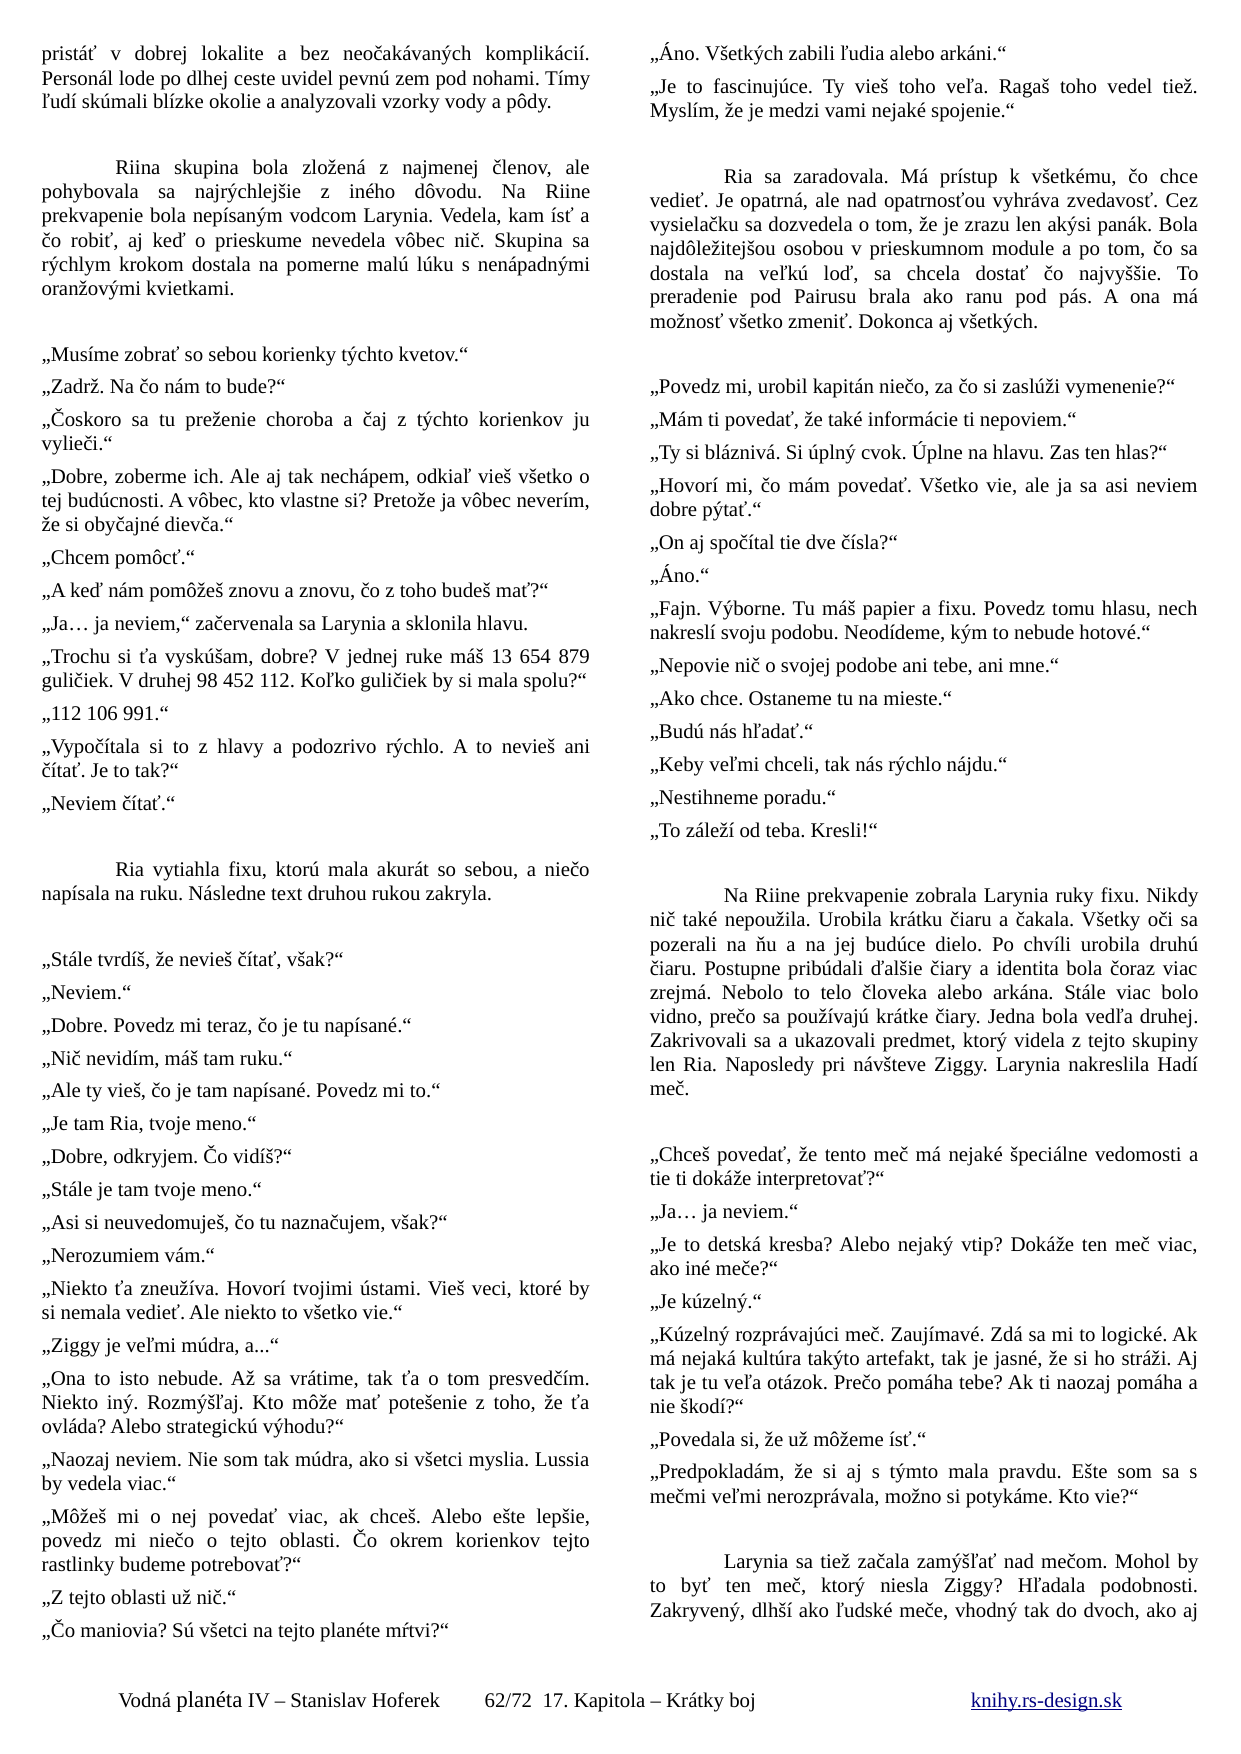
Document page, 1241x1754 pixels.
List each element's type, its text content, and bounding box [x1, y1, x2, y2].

text „Musíme zobrať so sebou korienky týchto kvetov.“ [41, 341, 591, 366]
text „Je to detská kresba? Alebo nejaký vtip? Dokáže ten meč viac, ako iné meče?“ [649, 1232, 1199, 1280]
text „Čo maniovia? Sú všetci na tejto planéte mŕtvi?“ [41, 1618, 591, 1642]
text „Predpokladám, že si aj s týmto mala pravdu. Ešte som sa s mečmi veľmi nerozprávala, možno si potykáme. Kto vie?“ [649, 1459, 1199, 1508]
text „Ja… ja neviem.“ [649, 1199, 1199, 1223]
text „Fajn. Výborne. Tu máš papier a fixu. Povedz tomu hlasu, nech nakreslí svoju podobu. Neodídeme, kým to nebude hotové.“ [649, 596, 1199, 644]
text „Ona to isto nebude. Až sa vrátime, tak ťa o tom presvedčím. Niekto iný. Rozmýšľaj. Kto môže mať potešenie z toho, že ťa ovláda? Alebo strategickú výhodu?“ [41, 1366, 591, 1438]
text „Áno.“ [649, 563, 1199, 587]
text „Dobre, zoberme ich. Ale aj tak nechápem, odkiaľ vieš všetko o tej budúcnosti. A vôbec, kto vlastne si? Pretože ja vôbec neverím, že si obyčajné dievča.“ [41, 464, 591, 536]
text „Áno. Všetkých zabili ľudia alebo arkáni.“ [649, 41, 1199, 65]
text Ria sa zaradovala. Má prístup k všetkému, čo chce vedieť. Je opatrná, ale nad opatrnosťou vyhráva zvedavosť. Cez vysielačku sa dozvedela o tom, že je zrazu len akýsi panák. Bola najdôležitejšou osobou v prieskumnom module a po tom, čo sa dostala na veľkú loď, sa chcela dostať čo najvyššie. To preradenie pod Pairusu brala ako ranu pod pás. A ona má možnosť všetko zmeniť. Dokonca aj všetkých. [649, 164, 1199, 333]
text „A keď nám pomôžeš znovu a znovu, čo z toho budeš mať?“ [41, 578, 591, 602]
text „Nič nevidím, máš tam ruku.“ [41, 1045, 591, 1069]
text „Neviem čítať.“ [41, 791, 591, 815]
text „Stále tvrdíš, že nevieš čítať, však?“ [41, 947, 591, 971]
text „Dobre. Povedz mi teraz, čo je tu napísané.“ [41, 1012, 591, 1037]
text „Nestihneme poradu.“ [649, 784, 1199, 809]
text „Nepovie nič o svojej podobe ani tebe, ani mne.“ [649, 653, 1199, 677]
text „To záleží od teba. Kresli!“ [649, 817, 1199, 842]
text „Zadrž. Na čo nám to bude?“ [41, 374, 591, 398]
text „Mám ti povedať, že také informácie ti nepoviem.“ [649, 407, 1199, 431]
text „Povedz mi, urobil kapitán niečo, za čo si zaslúži vymenenie?“ [649, 374, 1199, 398]
text Larynia sa tiež začala zamýšľať nad mečom. Mohol by to byť ten meč, ktorý niesla Ziggy? Hľadala podobnosti. Zakryvený, dlhší ako ľudské meče, vhodný tak do dvoch, ako aj [649, 1549, 1199, 1622]
text „Dobre, odkryjem. Čo vidíš?“ [41, 1144, 591, 1168]
text Ria vytiahla fixu, ktorú mala akurát so sebou, a niečo napísala na ruku. Následne text druhou rukou zakryla. [41, 857, 591, 905]
text „Trochu si ťa vyskúšam, dobre? V jednej ruke máš 13 654 879 guličiek. V druhej 98 452 112. Koľko guličiek by si mala spolu?“ [41, 644, 591, 692]
text „Budú nás hľadať.“ [649, 719, 1199, 743]
text „Nerozumiem vám.“ [41, 1243, 591, 1267]
text „Povedala si, že už môžeme ísť.“ [649, 1427, 1199, 1451]
text „Chceš povedať, že tento meč má nejaké špeciálne vedomosti a tie ti dokáže interpretovať?“ [649, 1142, 1199, 1190]
text „Neviem.“ [41, 979, 591, 1004]
text „112 106 991.“ [41, 701, 591, 725]
text Na Riine prekvapenie zobrala Larynia ruky fixu. Nikdy nič také nepoužila. Urobila krátku čiaru a čakala. Všetky oči sa pozerali na ňu a na jej budúce dielo. Po chvíli urobila druhú čiaru. Postupne pribúdali ďalšie čiary a identita bola čoraz viac zrejmá. Nebolo to telo človeka alebo arkána. Stále viac bolo vidno, prečo sa používajú krátke čiary. Jedna bola vedľa druhej. Zakrivovali sa a ukazovali predmet, ktorý videla z tejto skupiny len Ria. Naposledy pri návšteve Ziggy. Larynia nakreslila Hadí meč. [649, 883, 1199, 1100]
text „Keby veľmi chceli, tak nás rýchlo nájdu.“ [649, 752, 1199, 776]
text „Asi si neuvedomuješ, čo tu naznačujem, však?“ [41, 1210, 591, 1234]
text „Ty si bláznivá. Si úplný cvok. Úplne na hlavu. Zas ten hlas?“ [649, 440, 1199, 464]
text „Ako chce. Ostaneme tu na mieste.“ [649, 686, 1199, 710]
text „Ale ty vieš, čo je tam napísané. Povedz mi to.“ [41, 1078, 591, 1102]
text „Čoskoro sa tu preženie choroba a čaj z týchto korienkov ju vylieči.“ [41, 407, 591, 455]
text „Vypočítala si to z hlavy a podozrivo rýchlo. A to nevieš ani čítať. Je to tak?“ [41, 734, 591, 782]
text „Kúzelný rozprávajúci meč. Zaujímavé. Zdá sa mi to logické. Ak má nejaká kultúra takýto artefakt, tak je jasné, že si ho stráži. Aj tak je tu veľa otázok. Prečo pomáha tebe? Ak ti naozaj pomáha a nie škodí?“ [649, 1321, 1199, 1418]
text „On aj spočítal tie dve čísla?“ [649, 530, 1199, 554]
text „Je tam Ria, tvoje meno.“ [41, 1111, 591, 1135]
text „Stále je tam tvoje meno.“ [41, 1177, 591, 1201]
text „Môžeš mi o nej povedať viac, ak chceš. Alebo ešte lepšie, povedz mi niečo o tejto oblasti. Čo okrem korienkov tejto rastlinky budeme potrebovať?“ [41, 1504, 591, 1576]
text „Z tejto oblasti už nič.“ [41, 1585, 591, 1609]
text „Ziggy je veľmi múdra, a...“ [41, 1333, 591, 1357]
text „Niekto ťa zneužíva. Hovorí tvojimi ústami. Vieš veci, ktoré by si nemala vedieť. Ale niekto to všetko vie.“ [41, 1276, 591, 1324]
text „Je kúzelný.“ [649, 1288, 1199, 1313]
text Riina skupina bola zložená z najmenej členov, ale pohybovala sa najrýchlejšie z iného dôvodu. Na Riine prekvapenie bola nepísaným vodcom Larynia. Vedela, kam ísť a čo robiť, aj keď o prieskume nevedela vôbec nič. Skupina sa rýchlym krokom dostala na pomerne malú lúku s nenápadnými oranžovými kvietkami. [41, 155, 591, 300]
text „Je to fascinujúce. Ty vieš toho veľa. Ragaš toho vedel tiež. Myslím, že je medzi vami nejaké spojenie.“ [649, 74, 1199, 122]
text „Hovorí mi, čo mám povedať. Všetko vie, ale ja sa asi neviem dobre pýtať.“ [649, 473, 1199, 521]
text pristáť v dobrej lokalite a bez neočakávaných komplikácií. Personál lode po dlhej ceste uvidel pevnú zem pod nohami. Tímy ľudí skúmali blízke okolie a analyzovali vzorky vody a pôdy. [41, 41, 591, 113]
text „Ja… ja neviem,“ začervenala sa Larynia a sklonila hlavu. [41, 611, 591, 635]
text „Chcem pomôcť.“ [41, 545, 591, 569]
text „Naozaj neviem. Nie som tak múdra, ako si všetci myslia. Lussia by vedela viac.“ [41, 1447, 591, 1495]
